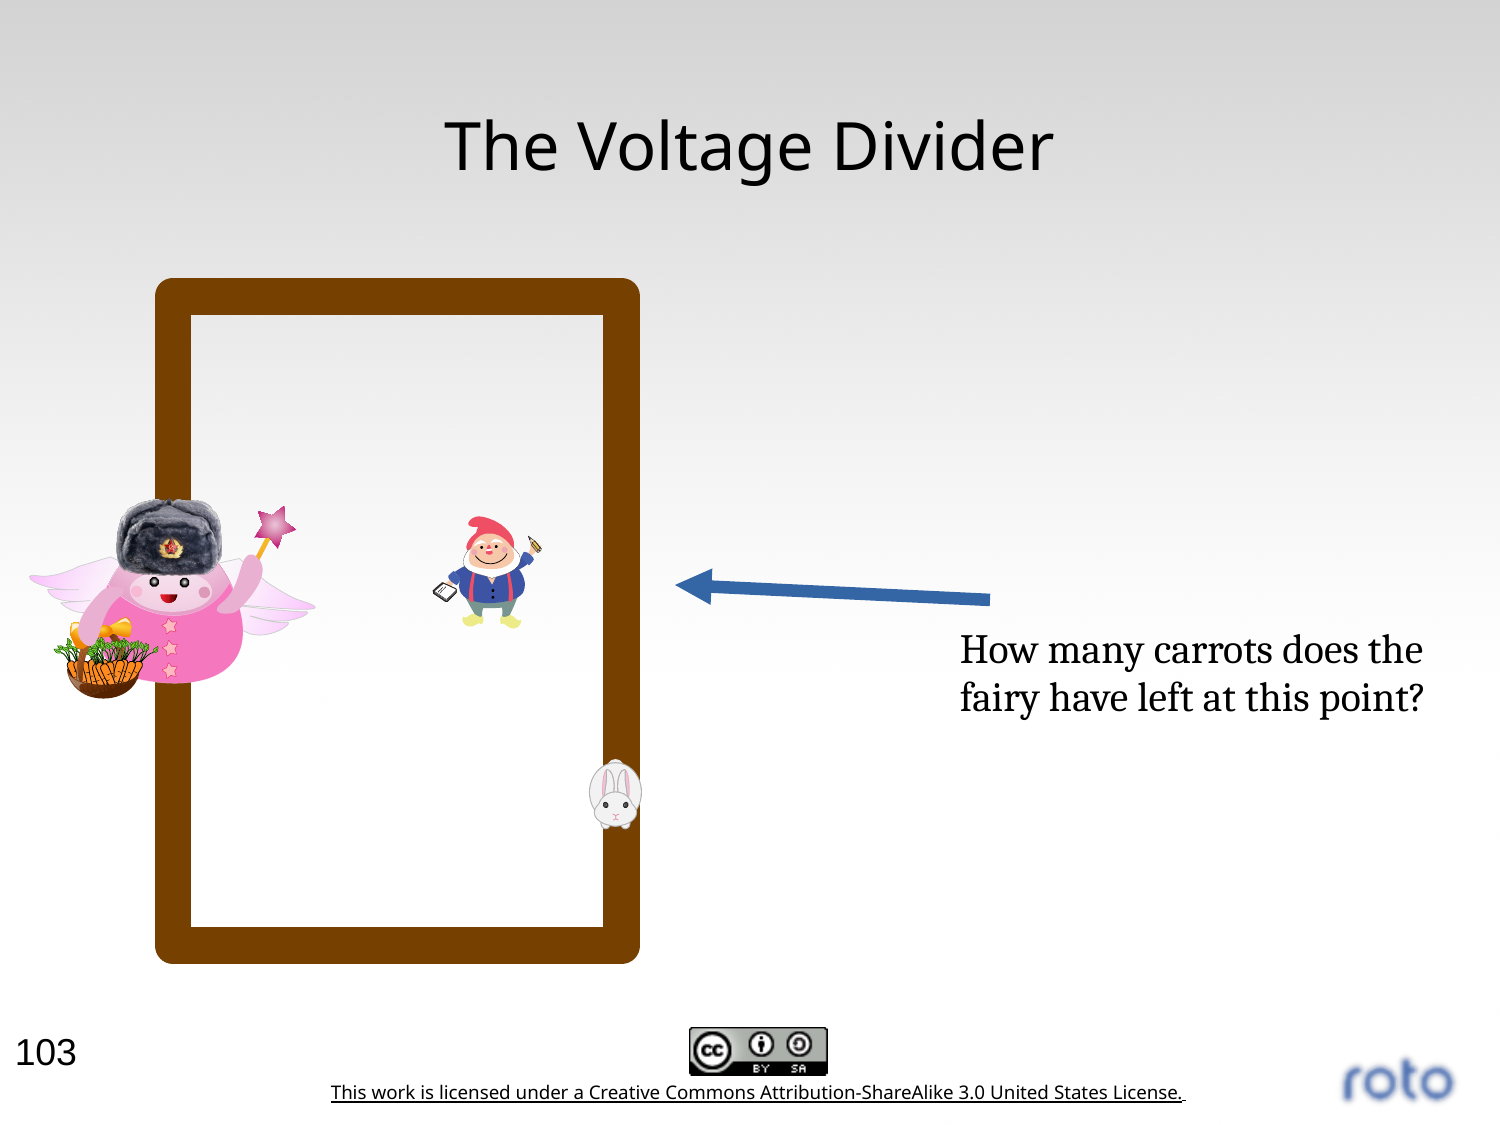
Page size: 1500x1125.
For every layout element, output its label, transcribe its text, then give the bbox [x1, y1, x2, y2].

text_box How many carrots does the fairy have left at this point? [945, 618, 1471, 767]
picture [0, 0, 1500, 1125]
title The Voltage Divider [112, 49, 1388, 238]
